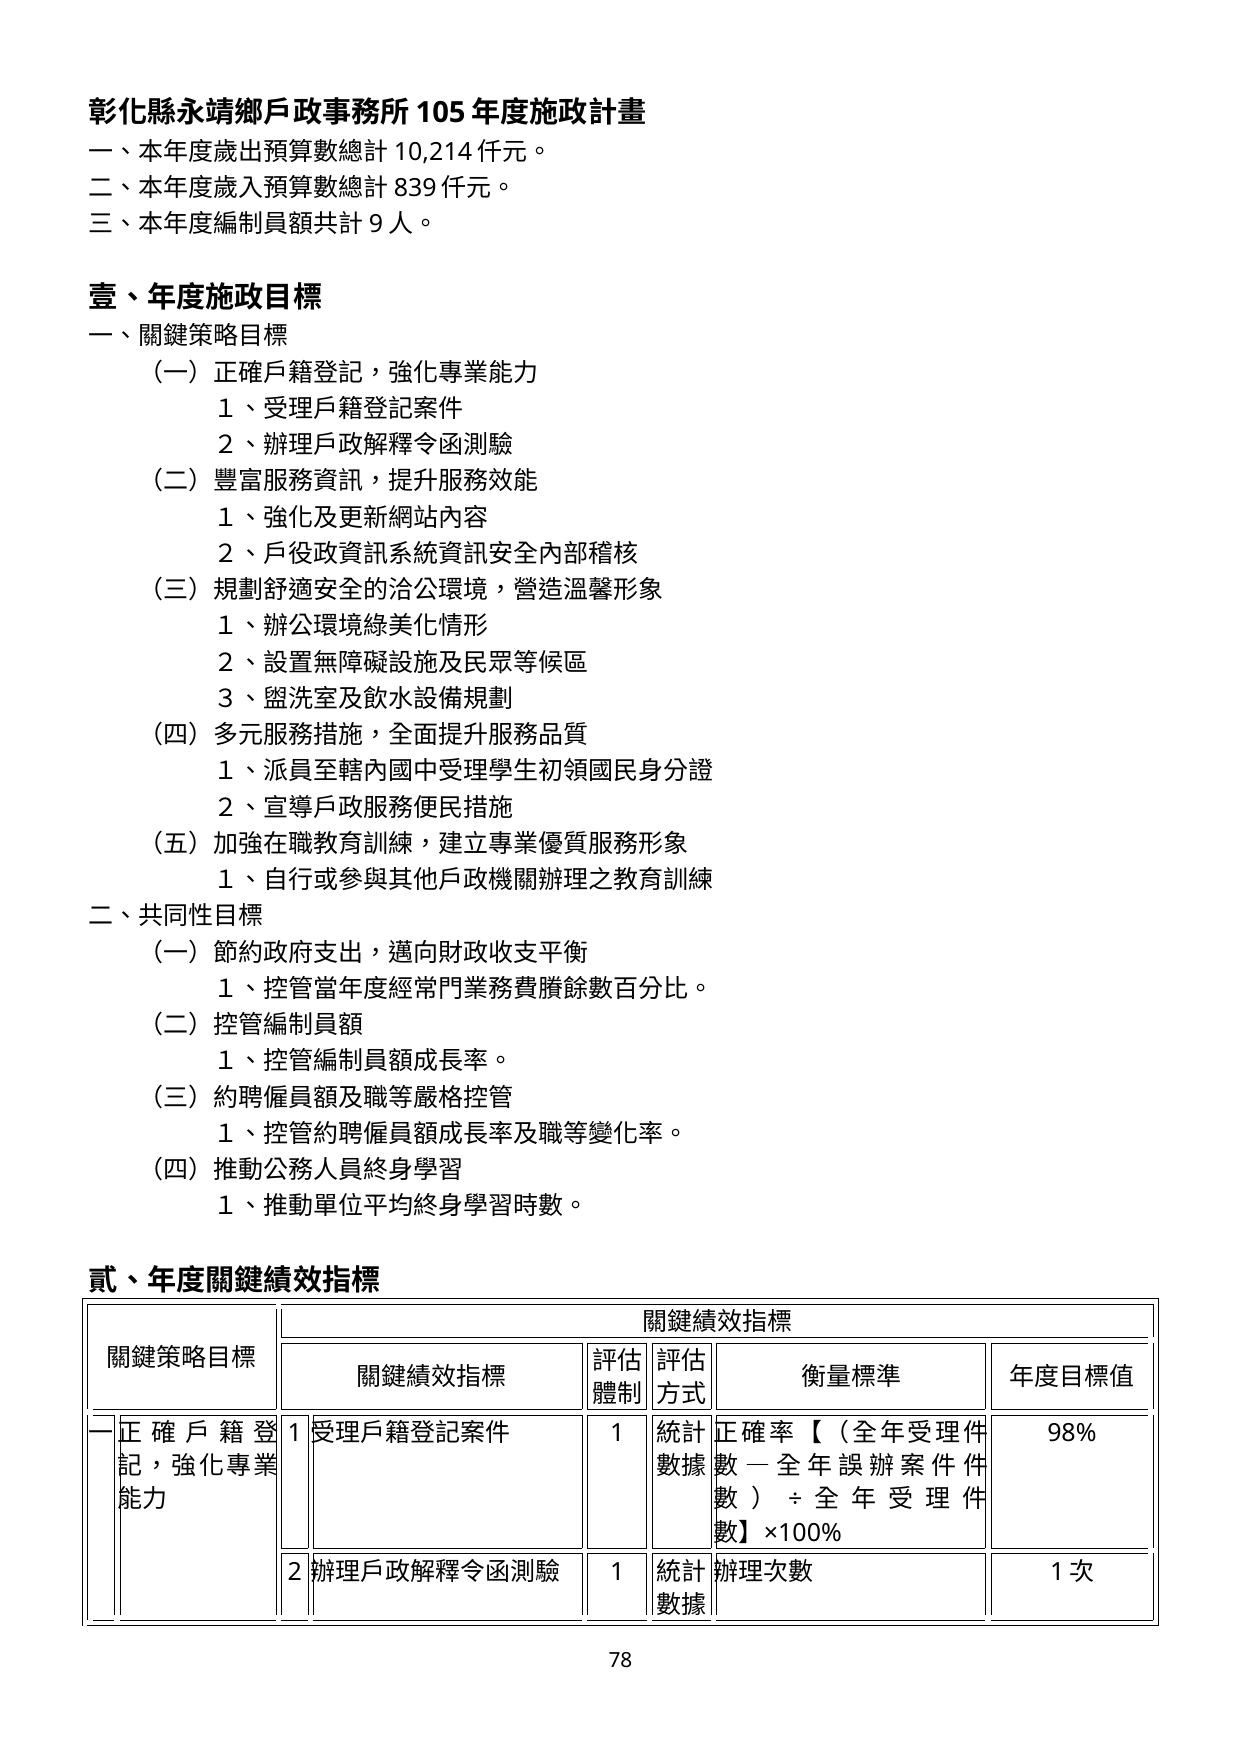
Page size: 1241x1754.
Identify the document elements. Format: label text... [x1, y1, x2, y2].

text 貳、年度關鍵績效指標 [89, 1256, 1152, 1298]
text １、受理戶籍登記案件 [214, 388, 1152, 424]
table_cell 統計數據 [649, 1409, 714, 1548]
text （一）正確戶籍登記，強化專業能力 [139, 352, 1152, 388]
table_cell 衡量標準 [714, 1338, 988, 1409]
text １、辦公環境綠美化情形 [214, 606, 1152, 642]
text （四）推動公務人員終身學習 [139, 1149, 1152, 1186]
text １、自行或參與其他戶政機關辦理之教育訓練 [214, 859, 1152, 896]
table_cell 正確率【（全年受理件數—全年誤辦案件件數）÷全年受理件數】×100% [714, 1409, 988, 1548]
table_header 關鍵績效指標 [278, 1299, 1156, 1337]
text 壹、年度施政目標 [89, 274, 1152, 316]
text ２、戶役政資訊系統資訊安全內部稽核 [214, 533, 1152, 569]
table_cell 1 [585, 1548, 649, 1620]
text １、推動單位平均終身學習時數。 [214, 1186, 1152, 1222]
text （四）多元服務措施，全面提升服務品質 [139, 714, 1152, 751]
text ２、辦理戶政解釋令函測驗 [214, 424, 1152, 461]
text １、強化及更新網站內容 [214, 497, 1152, 533]
table_cell 1 [585, 1409, 649, 1548]
text （三）規劃舒適安全的洽公環境，營造溫馨形象 [139, 569, 1152, 606]
text 彰化縣永靖鄉戶政事務所105年度施政計畫 [89, 89, 1152, 131]
text 三、本年度編制員額共計9人。 [89, 203, 1152, 240]
table_cell 1 [278, 1409, 311, 1548]
text （三）約聘僱員額及職等嚴格控管 [139, 1077, 1152, 1113]
text （二）豐富服務資訊，提升服務效能 [139, 461, 1152, 497]
table_cell 辦理次數 [714, 1548, 988, 1620]
table_cell 關鍵績效指標 [278, 1337, 585, 1409]
table_cell 年度目標值 [988, 1337, 1156, 1409]
table_cell 評估 方式 [649, 1338, 714, 1409]
table_header 關鍵策略目標 [85, 1299, 278, 1409]
text １、控管編制員額成長率。 [214, 1041, 1152, 1077]
text 一、關鍵策略目標 [89, 316, 1152, 352]
table_cell 統計數據 [649, 1548, 714, 1620]
table_cell 正確戶籍登記，強化專業能力 [117, 1409, 278, 1620]
text 一、本年度歲出預算數總計10,214仟元。 [89, 131, 1152, 167]
text ２、設置無障礙設施及民眾等候區 [214, 642, 1152, 678]
text （二）控管編制員額 [139, 1004, 1152, 1041]
table_cell 評估 體制 [585, 1338, 649, 1409]
table_cell 一 [85, 1409, 117, 1620]
table_cell 2 [278, 1548, 311, 1620]
table_cell 受理戶籍登記案件 [311, 1409, 585, 1548]
table_cell 98% [988, 1409, 1156, 1548]
text １、控管當年度經常門業務費賸餘數百分比。 [214, 968, 1152, 1004]
text １、派員至轄內國中受理學生初領國民身分證 [214, 751, 1152, 787]
text １、控管約聘僱員額成長率及職等變化率。 [214, 1113, 1152, 1149]
table_cell 辦理戶政解釋令函測驗 [311, 1548, 585, 1620]
text ２、宣導戶政服務便民措施 [214, 787, 1152, 823]
text 二、本年度歲入預算數總計839仟元。 [89, 167, 1152, 203]
table_cell 1次 [988, 1548, 1156, 1620]
text （一）節約政府支出，邁向財政收支平衡 [139, 932, 1152, 968]
text ３、盥洗室及飲水設備規劃 [214, 678, 1152, 714]
text 二、共同性目標 [89, 896, 1152, 932]
text （五）加強在職教育訓練，建立專業優質服務形象 [139, 823, 1152, 859]
